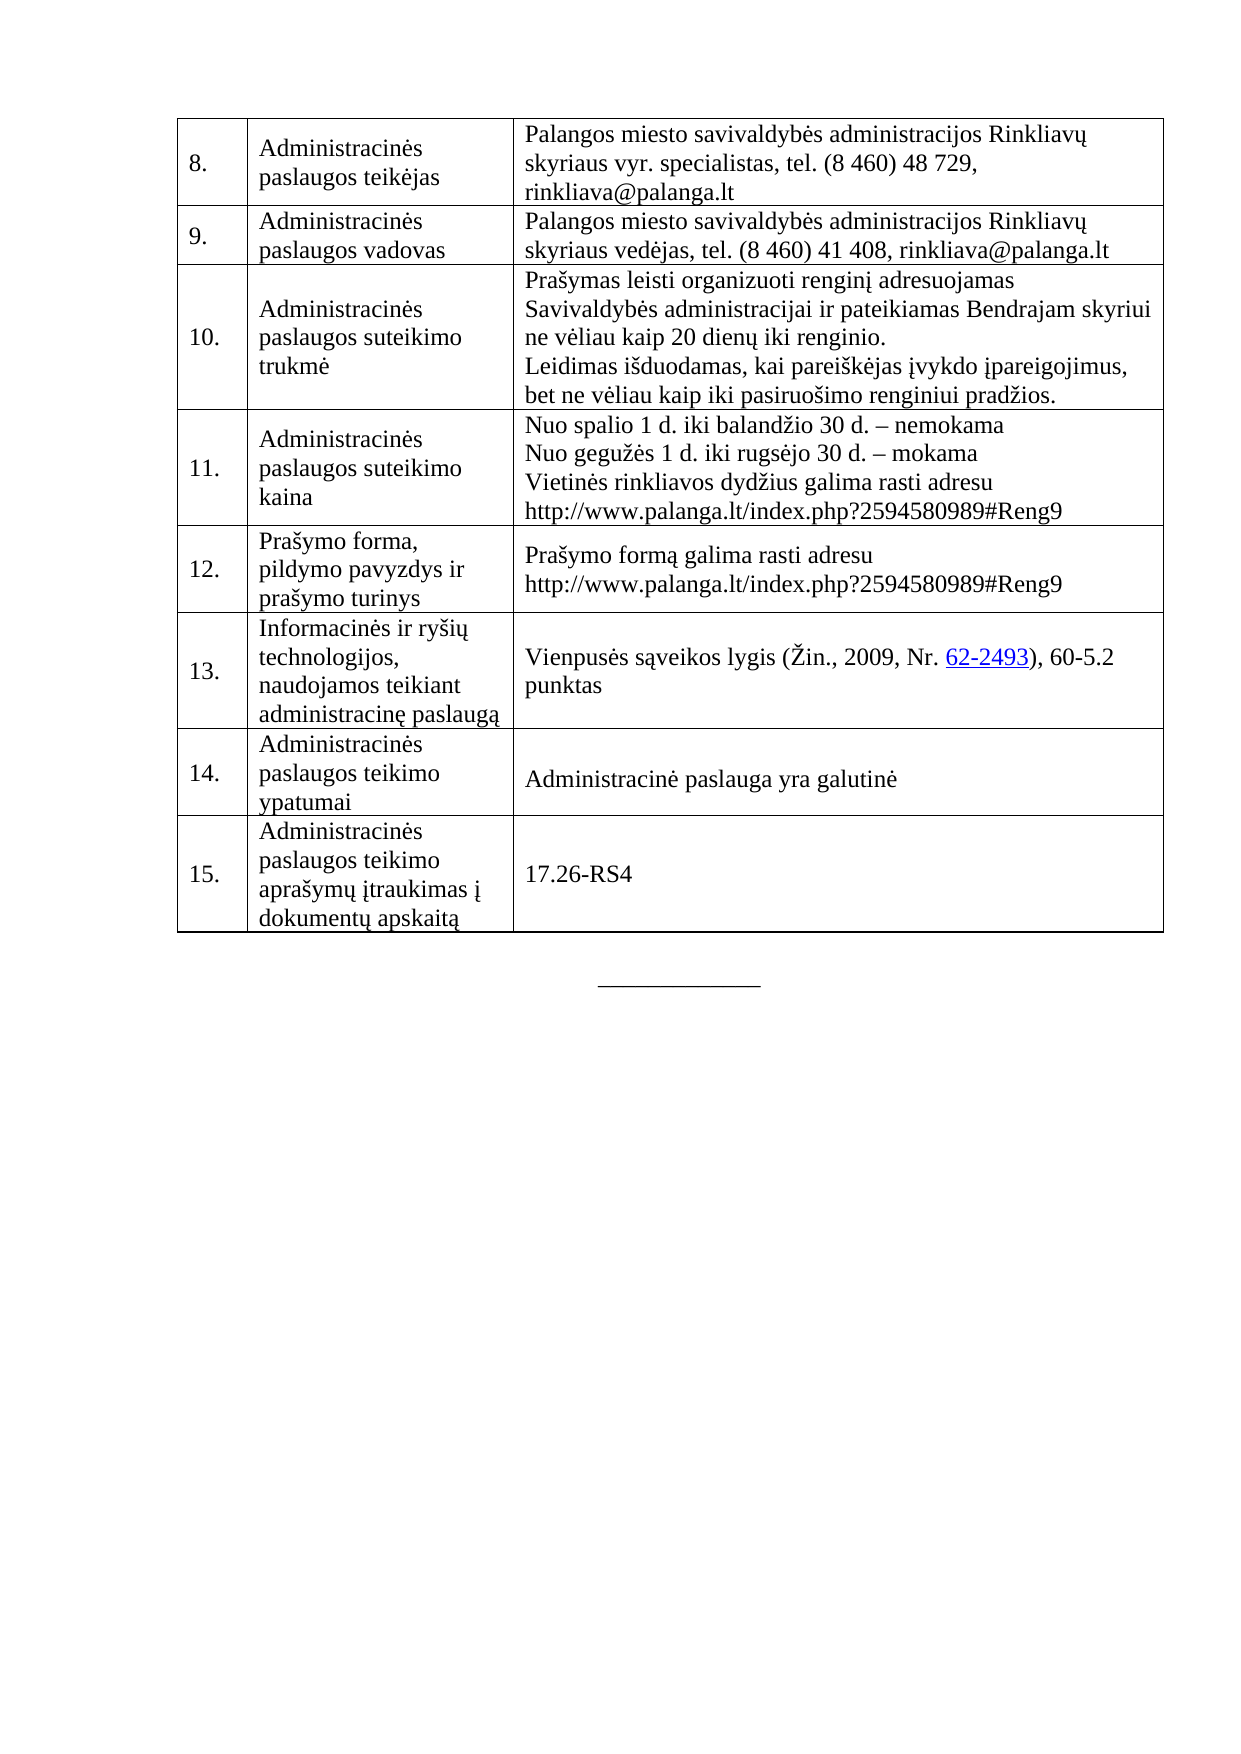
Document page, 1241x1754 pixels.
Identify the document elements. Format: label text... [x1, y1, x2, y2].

table_cell Nuo spalio 1 d. iki balandžio 30 d. – nemokama Nuo gegužės 1 d. iki rugsėjo 30 d. – mokama Vietinės rinkliavos dydžius galima rasti adresu http://www.palanga.lt/index.php?2594580989#Reng9 [514, 410, 1163, 525]
table_cell Prašymo formą galima rasti adresu http://www.palanga.lt/index.php?2594580989#Reng9 [514, 526, 1163, 612]
table_cell Informacinės ir ryšių technologijos, naudojamos teikiant administracinę paslaugą [248, 613, 513, 728]
table_cell 15. [178, 816, 247, 931]
table_cell Palangos miesto savivaldybės administracijos Rinkliavų skyriaus vedėjas, tel. (8 460) 41 408, rinkliava@palanga.lt [514, 206, 1163, 264]
table_cell Administracinės paslaugos vadovas [248, 206, 513, 264]
table_cell Administracinės paslaugos teikimo ypatumai [248, 729, 513, 815]
table_cell Prašymo forma, pildymo pavyzdys ir prašymo turinys [248, 526, 513, 612]
table_cell Administracinės paslaugos suteikimo kaina [248, 410, 513, 525]
table_cell Administracinės paslaugos suteikimo trukmė [248, 265, 513, 409]
table_cell Administracinės paslaugos teikėjas [248, 119, 513, 205]
text _____________ [177, 961, 1181, 990]
table_cell 11. [178, 410, 247, 525]
table_cell 10. [178, 265, 247, 409]
table_cell 13. [178, 613, 247, 728]
table_cell Administracinė paslauga yra galutinė [514, 729, 1163, 815]
table_cell 9. [178, 206, 247, 264]
table_cell 17.26-RS4 [514, 816, 1163, 931]
table_cell Vienpusės sąveikos lygis (Žin., 2009, Nr. 62-2493), 60-5.2 punktas [514, 613, 1163, 728]
table_cell 8. [178, 119, 247, 205]
table_cell Prašymas leisti organizuoti renginį adresuojamas Savivaldybės administracijai ir pateikiamas Bendrajam skyriui ne vėliau kaip 20 dienų iki renginio. Leidimas išduodamas, kai pareiškėjas įvykdo įpareigojimus, bet ne vėliau kaip iki pasiruošimo renginiui pradžios. [514, 265, 1163, 409]
table_cell Palangos miesto savivaldybės administracijos Rinkliavų skyriaus vyr. specialistas, tel. (8 460) 48 729, rinkliava@palanga.lt [514, 119, 1163, 205]
table_cell Administracinės paslaugos teikimo aprašymų įtraukimas į dokumentų apskaitą [248, 816, 513, 931]
table_cell 12. [178, 526, 247, 612]
table_cell 14. [178, 729, 247, 815]
